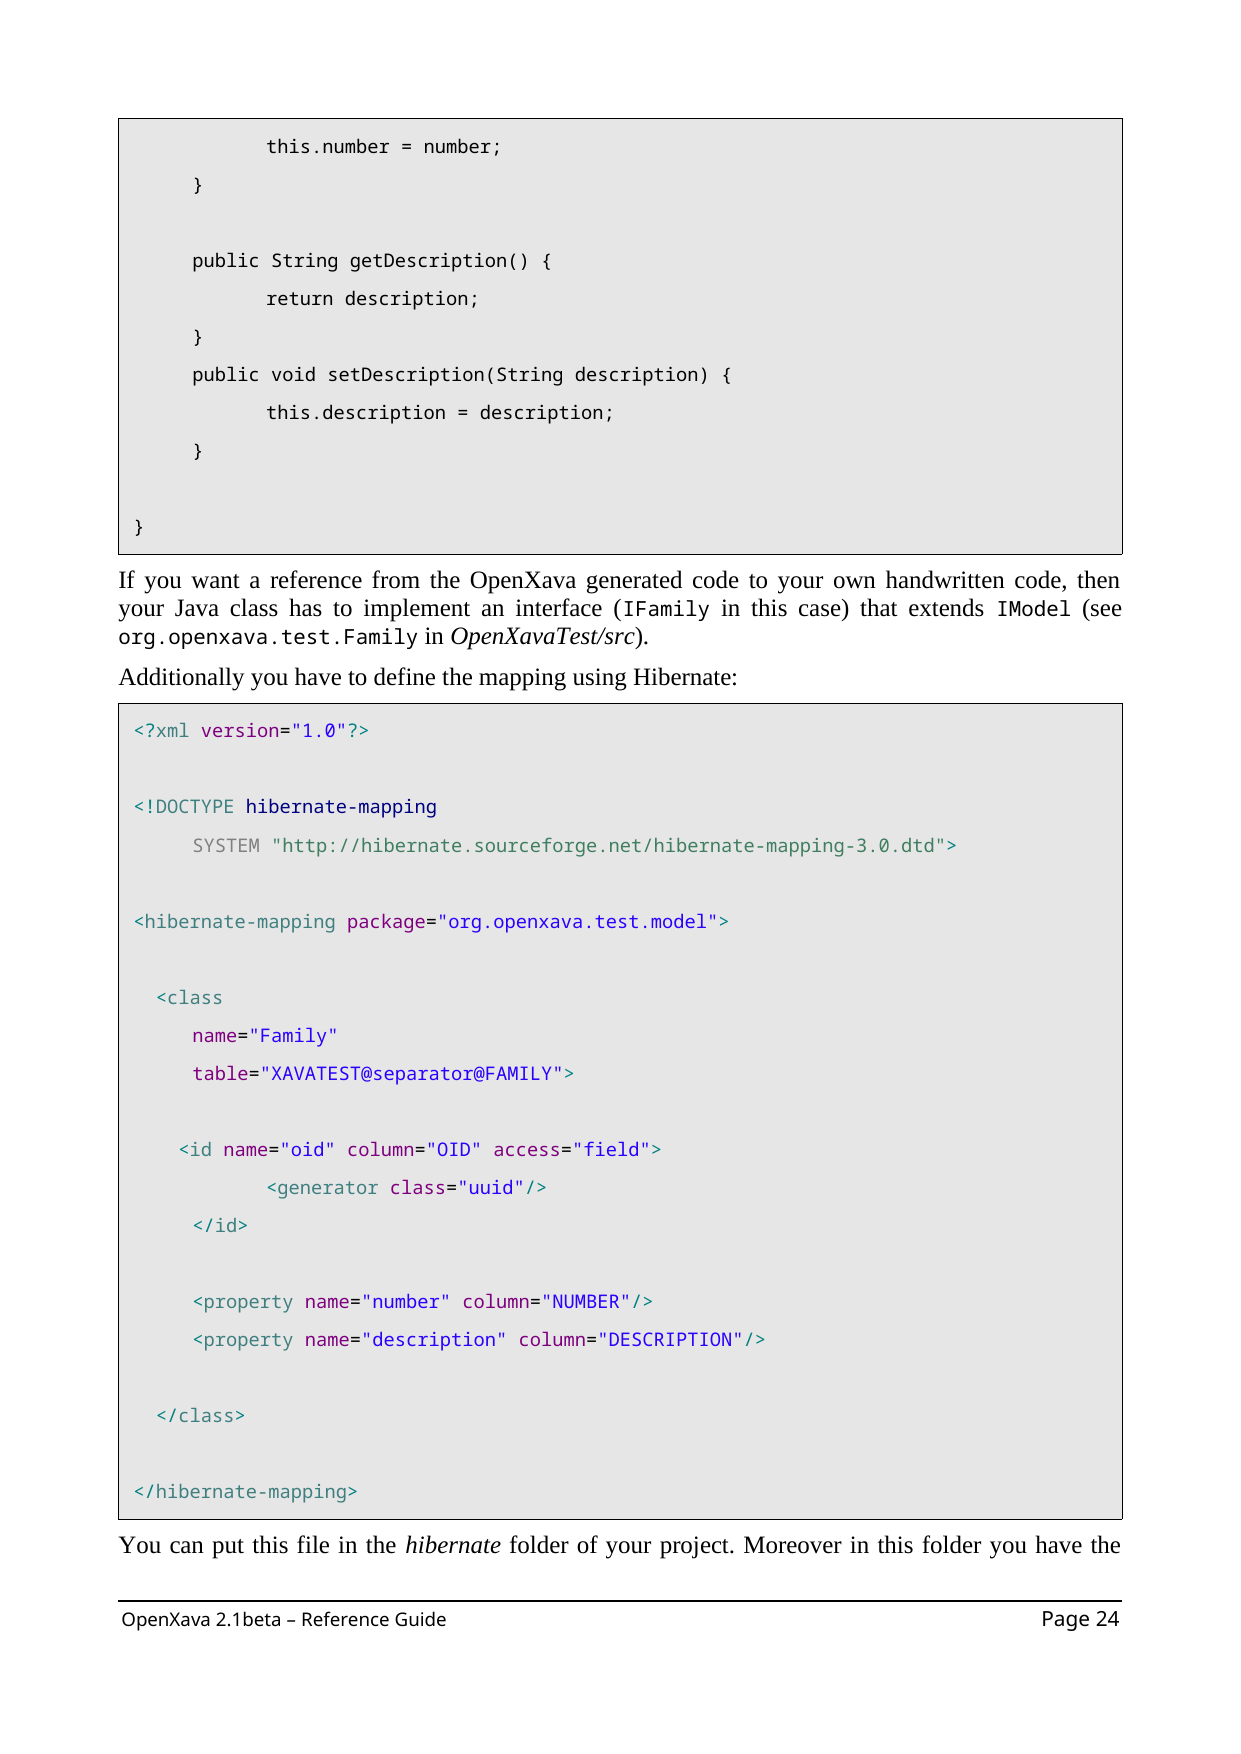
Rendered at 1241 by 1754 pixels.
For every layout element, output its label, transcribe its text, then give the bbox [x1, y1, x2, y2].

text </hibernate-mapping> [119, 1463, 1122, 1519]
text If you want a reference from the OpenXava generated code to your own handwritten code, then your Java class has to implement an interface (IFamily in this case) that extends IModel (see org.openxava.test.Family in OpenXavaTest/src). [118, 566, 1122, 650]
text name="Family" [119, 1007, 1122, 1045]
text return description; [119, 270, 1122, 308]
text table="XAVATEST@separator@FAMILY"> [119, 1045, 1122, 1083]
text You can put this file in the hibernate folder of your project. Moreover in this folder you have the [118, 1531, 1122, 1559]
text } [119, 498, 1122, 554]
text } [119, 308, 1122, 346]
text <generator class="uuid"/> [119, 1159, 1122, 1197]
text <class [119, 969, 1122, 1007]
text </id> [119, 1197, 1122, 1235]
text <property name="description" column="DESCRIPTION"/> [119, 1311, 1122, 1349]
text SYSTEM "http://hibernate.sourceforge.net/hibernate-mapping-3.0.dtd"> [119, 817, 1122, 855]
text <id name="oid" column="OID" access="field"> [119, 1121, 1122, 1159]
text <?xml version="1.0"?> [119, 704, 1122, 741]
text <!DOCTYPE hibernate-mapping [119, 779, 1122, 817]
text this.description = description; [119, 384, 1122, 422]
text Additionally you have to define the mapping using Hibernate: [118, 663, 1122, 691]
text } [119, 156, 1122, 194]
text public String getDescription() { [119, 232, 1122, 270]
text this.number = number; [119, 119, 1122, 156]
text <property name="number" column="NUMBER"/> [119, 1273, 1122, 1311]
text <hibernate-mapping package="org.openxava.test.model"> [119, 893, 1122, 931]
text </class> [119, 1387, 1122, 1425]
text public void setDescription(String description) { [119, 346, 1122, 384]
text } [119, 422, 1122, 460]
